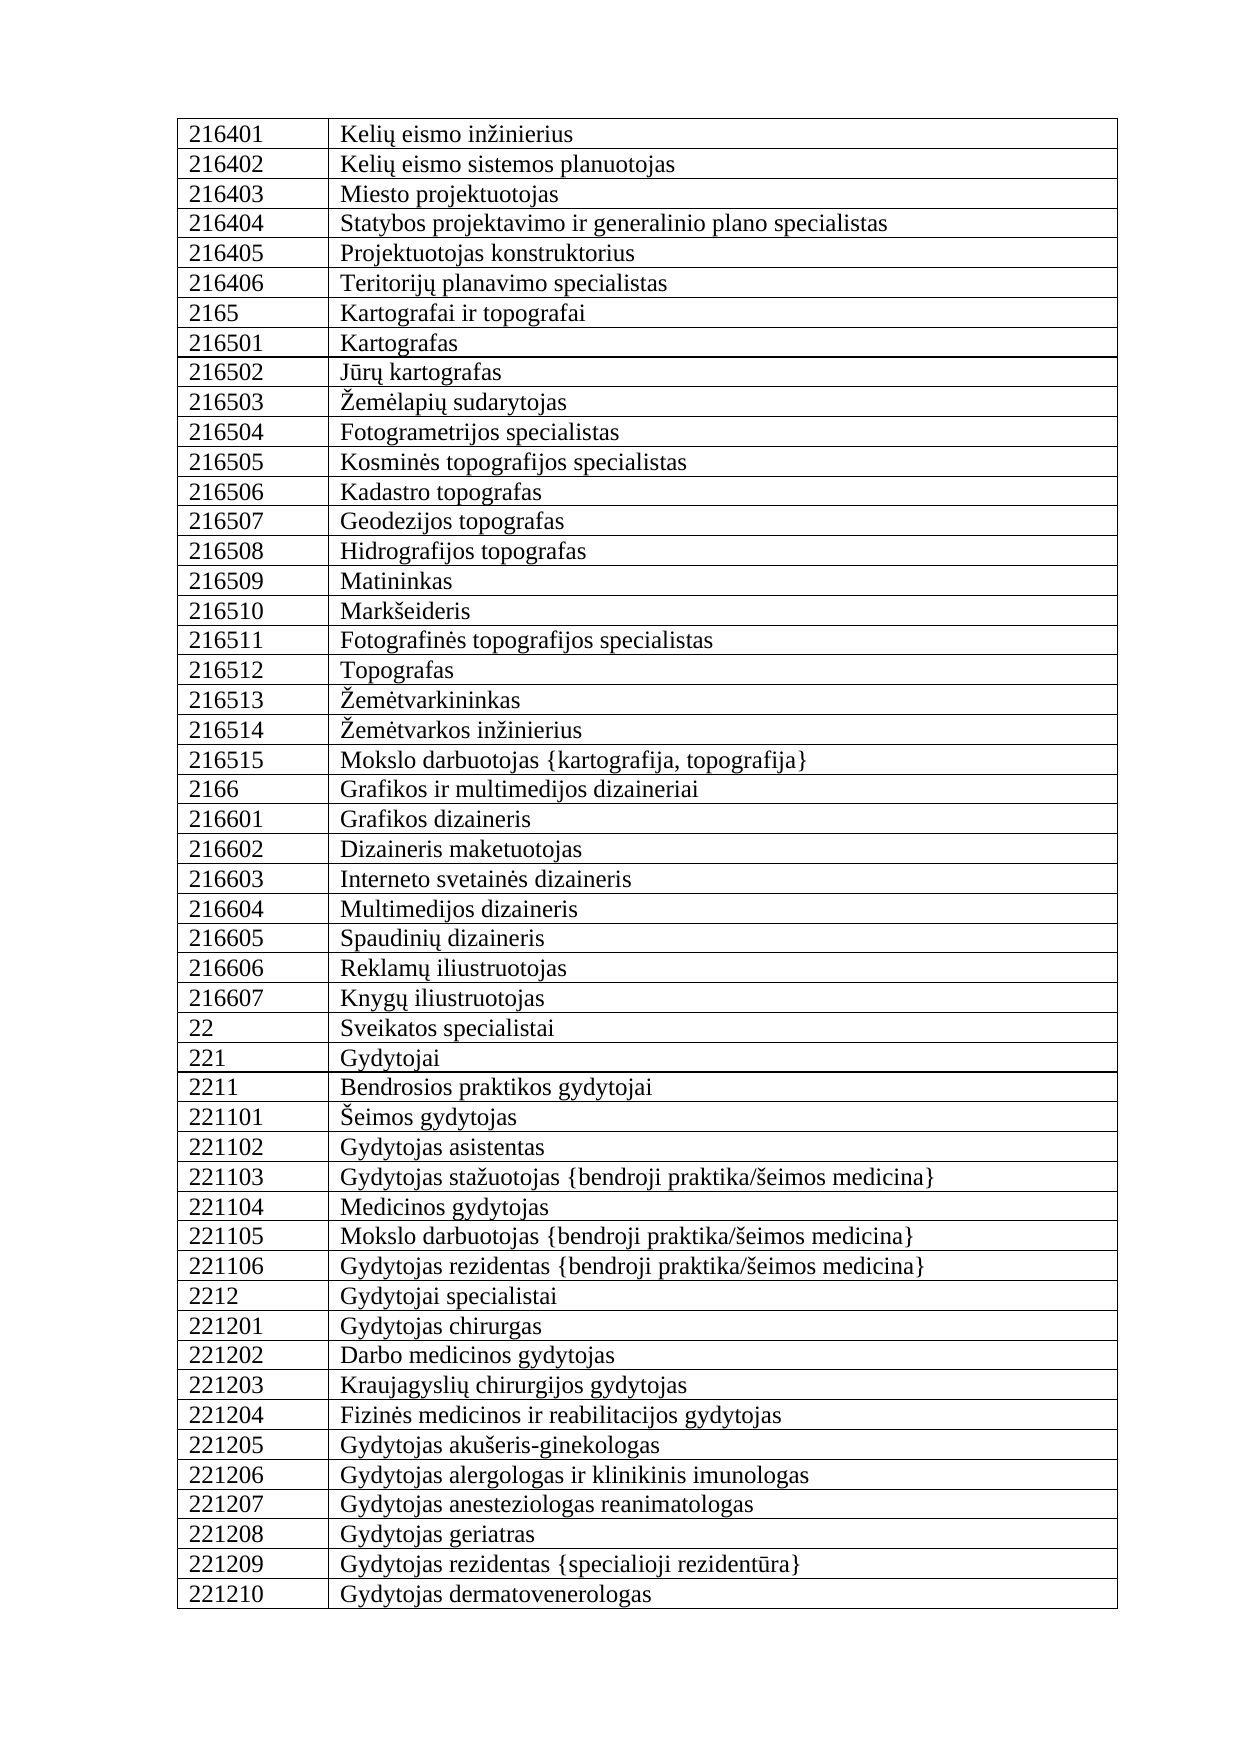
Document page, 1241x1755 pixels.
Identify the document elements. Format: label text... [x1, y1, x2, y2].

table_cell 216405 [178, 238, 328, 267]
table_cell Gydytojas geriatras [329, 1519, 1117, 1548]
table_cell [1118, 178, 1122, 207]
table_cell 216503 [178, 387, 328, 416]
table_cell 216502 [178, 358, 328, 386]
table_cell Fotografinės topografijos specialistas [329, 626, 1117, 654]
table_cell [1118, 535, 1122, 565]
table_cell 216602 [178, 834, 328, 863]
table_cell [1118, 1429, 1122, 1459]
table_cell Dizaineris maketuotojas [329, 834, 1117, 863]
table_cell [1118, 297, 1122, 327]
table_cell Gydytojas rezidentas {specialioji rezidentūra} [329, 1549, 1117, 1578]
table_cell Spaudinių dizaineris [329, 924, 1117, 952]
table_cell [1118, 803, 1122, 833]
table_cell Grafikos dizaineris [329, 804, 1117, 833]
table_cell 2211 [178, 1073, 328, 1101]
table_cell Jūrų kartografas [329, 358, 1117, 386]
table_cell Hidrografijos topografas [329, 536, 1117, 565]
table_cell [1118, 386, 1122, 416]
table_cell [1118, 1399, 1122, 1429]
table_cell 216401 [178, 119, 328, 148]
table_cell Gydytojas stažuotojas {bendroji praktika/šeimos medicina} [329, 1162, 1117, 1191]
table_cell 216402 [178, 149, 328, 178]
table_cell 2212 [178, 1281, 328, 1310]
table_cell 216505 [178, 447, 328, 476]
table_cell 221106 [178, 1251, 328, 1280]
table_cell 221201 [178, 1311, 328, 1339]
table_cell Darbo medicinos gydytojas [329, 1341, 1117, 1369]
table_cell 216510 [178, 596, 328, 624]
table_cell [1118, 1548, 1122, 1578]
table_cell [1118, 208, 1122, 237]
table_cell [1118, 1101, 1122, 1131]
table_cell 216515 [178, 745, 328, 773]
table_cell Mokslo darbuotojas {bendroji praktika/šeimos medicina} [329, 1221, 1117, 1250]
table_cell Gydytojas akušeris-ginekologas [329, 1430, 1117, 1459]
table_cell [1118, 1161, 1122, 1191]
table_cell Multimedijos dizaineris [329, 894, 1117, 922]
table_cell 221202 [178, 1341, 328, 1369]
table_cell 2165 [178, 298, 328, 327]
table_cell 216604 [178, 894, 328, 922]
table_cell 216509 [178, 566, 328, 595]
table_cell [1118, 1012, 1122, 1042]
table_cell [1118, 1191, 1122, 1220]
table_cell Grafikos ir multimedijos dizaineriai [329, 775, 1117, 803]
table_cell [1118, 118, 1122, 148]
table_cell 216513 [178, 685, 328, 714]
table_cell [1118, 774, 1122, 803]
table_cell Gydytojas chirurgas [329, 1311, 1117, 1339]
table_cell [1118, 595, 1122, 624]
table_cell Kraujagyslių chirurgijos gydytojas [329, 1370, 1117, 1399]
table_cell 216511 [178, 626, 328, 654]
table_cell Fotogrametrijos specialistas [329, 417, 1117, 446]
table_cell Gydytojai specialistai [329, 1281, 1117, 1310]
table_cell [1118, 714, 1122, 744]
table_cell [1118, 833, 1122, 863]
table_cell Kelių eismo inžinierius [329, 119, 1117, 148]
table_cell 216504 [178, 417, 328, 446]
table_cell 216406 [178, 268, 328, 297]
table_cell Markšeideris [329, 596, 1117, 624]
table_cell Gydytojas rezidentas {bendroji praktika/šeimos medicina} [329, 1251, 1117, 1280]
table_cell Bendrosios praktikos gydytojai [329, 1073, 1117, 1101]
table_cell 216404 [178, 209, 328, 237]
table_cell Knygų iliustruotojas [329, 983, 1117, 1012]
table_cell [1118, 1369, 1122, 1399]
table_cell [1118, 1310, 1122, 1339]
table_cell [1118, 893, 1122, 922]
table_cell 221207 [178, 1490, 328, 1518]
table_cell [1118, 625, 1122, 654]
table_cell [1118, 1459, 1122, 1488]
table_cell [1118, 505, 1122, 535]
table_cell [1118, 237, 1122, 267]
table_cell Šeimos gydytojas [329, 1102, 1117, 1131]
table_cell 221101 [178, 1102, 328, 1131]
table_cell Žemėlapių sudarytojas [329, 387, 1117, 416]
table_cell 216601 [178, 804, 328, 833]
table_cell Miesto projektuotojas [329, 179, 1117, 207]
table_cell Reklamų iliustruotojas [329, 953, 1117, 982]
table_cell 221210 [178, 1579, 328, 1608]
table_cell 216506 [178, 477, 328, 505]
table_cell [1118, 356, 1122, 386]
table_cell Žemėtvarkos inžinierius [329, 715, 1117, 744]
table_cell [1118, 327, 1122, 356]
table_cell 221105 [178, 1221, 328, 1250]
table_cell [1118, 148, 1122, 178]
table_cell [1118, 1042, 1122, 1071]
table_cell Fizinės medicinos ir reabilitacijos gydytojas [329, 1400, 1117, 1429]
table_cell Sveikatos specialistai [329, 1013, 1117, 1042]
table_cell 221209 [178, 1549, 328, 1578]
table_cell Statybos projektavimo ir generalinio plano specialistas [329, 209, 1117, 237]
table_cell 221208 [178, 1519, 328, 1548]
table_cell Projektuotojas konstruktorius [329, 238, 1117, 267]
table_cell 2166 [178, 775, 328, 803]
table_cell [1118, 1071, 1122, 1101]
table_cell 221104 [178, 1192, 328, 1220]
table_cell [1118, 684, 1122, 714]
table_cell 221205 [178, 1430, 328, 1459]
table_cell 221204 [178, 1400, 328, 1429]
table_cell 216606 [178, 953, 328, 982]
table_cell [1118, 952, 1122, 982]
table_cell [1118, 654, 1122, 684]
table_cell [1118, 1220, 1122, 1250]
table_cell Kosminės topografijos specialistas [329, 447, 1117, 476]
table_cell [1118, 1131, 1122, 1161]
table_cell [1118, 416, 1122, 446]
table_cell Gydytojas dermatovenerologas [329, 1579, 1117, 1608]
table_cell [1118, 1489, 1122, 1518]
table_cell 221 [178, 1043, 328, 1071]
table_cell [1118, 267, 1122, 297]
table_cell Kelių eismo sistemos planuotojas [329, 149, 1117, 178]
table_cell 216508 [178, 536, 328, 565]
table_cell [1118, 476, 1122, 505]
table_cell [1118, 1250, 1122, 1280]
table_cell Interneto svetainės dizaineris [329, 864, 1117, 893]
table_cell 22 [178, 1013, 328, 1042]
table_cell [1118, 1280, 1122, 1310]
table_cell 216607 [178, 983, 328, 1012]
table_cell 216603 [178, 864, 328, 893]
table_cell [1118, 982, 1122, 1012]
table_cell 216501 [178, 328, 328, 356]
table_cell [1118, 446, 1122, 476]
table_cell 216514 [178, 715, 328, 744]
table_cell [1118, 1578, 1122, 1608]
table_cell Gydytojas alergologas ir klinikinis imunologas [329, 1460, 1117, 1488]
table_cell Topografas [329, 655, 1117, 684]
table_cell [1118, 744, 1122, 773]
table_cell 221206 [178, 1460, 328, 1488]
table_cell 216512 [178, 655, 328, 684]
table_cell Kadastro topografas [329, 477, 1117, 505]
table_cell [1118, 1518, 1122, 1548]
table_cell Kartografai ir topografai [329, 298, 1117, 327]
table_cell 221203 [178, 1370, 328, 1399]
table_cell Gydytojai [329, 1043, 1117, 1071]
table_cell Geodezijos topografas [329, 506, 1117, 535]
table_cell Kartografas [329, 328, 1117, 356]
table_cell [1118, 923, 1122, 952]
table_cell [1118, 863, 1122, 893]
table_cell Teritorijų planavimo specialistas [329, 268, 1117, 297]
table_cell Gydytojas asistentas [329, 1132, 1117, 1161]
table_cell Gydytojas anesteziologas reanimatologas [329, 1490, 1117, 1518]
table_cell Žemėtvarkininkas [329, 685, 1117, 714]
table_cell 216403 [178, 179, 328, 207]
table_cell 216605 [178, 924, 328, 952]
table_cell 221102 [178, 1132, 328, 1161]
table_cell [1118, 565, 1122, 595]
table_cell Matininkas [329, 566, 1117, 595]
table_cell Medicinos gydytojas [329, 1192, 1117, 1220]
table_cell 216507 [178, 506, 328, 535]
table_cell 221103 [178, 1162, 328, 1191]
table_cell [1118, 1340, 1122, 1369]
table_cell Mokslo darbuotojas {kartografija, topografija} [329, 745, 1117, 773]
